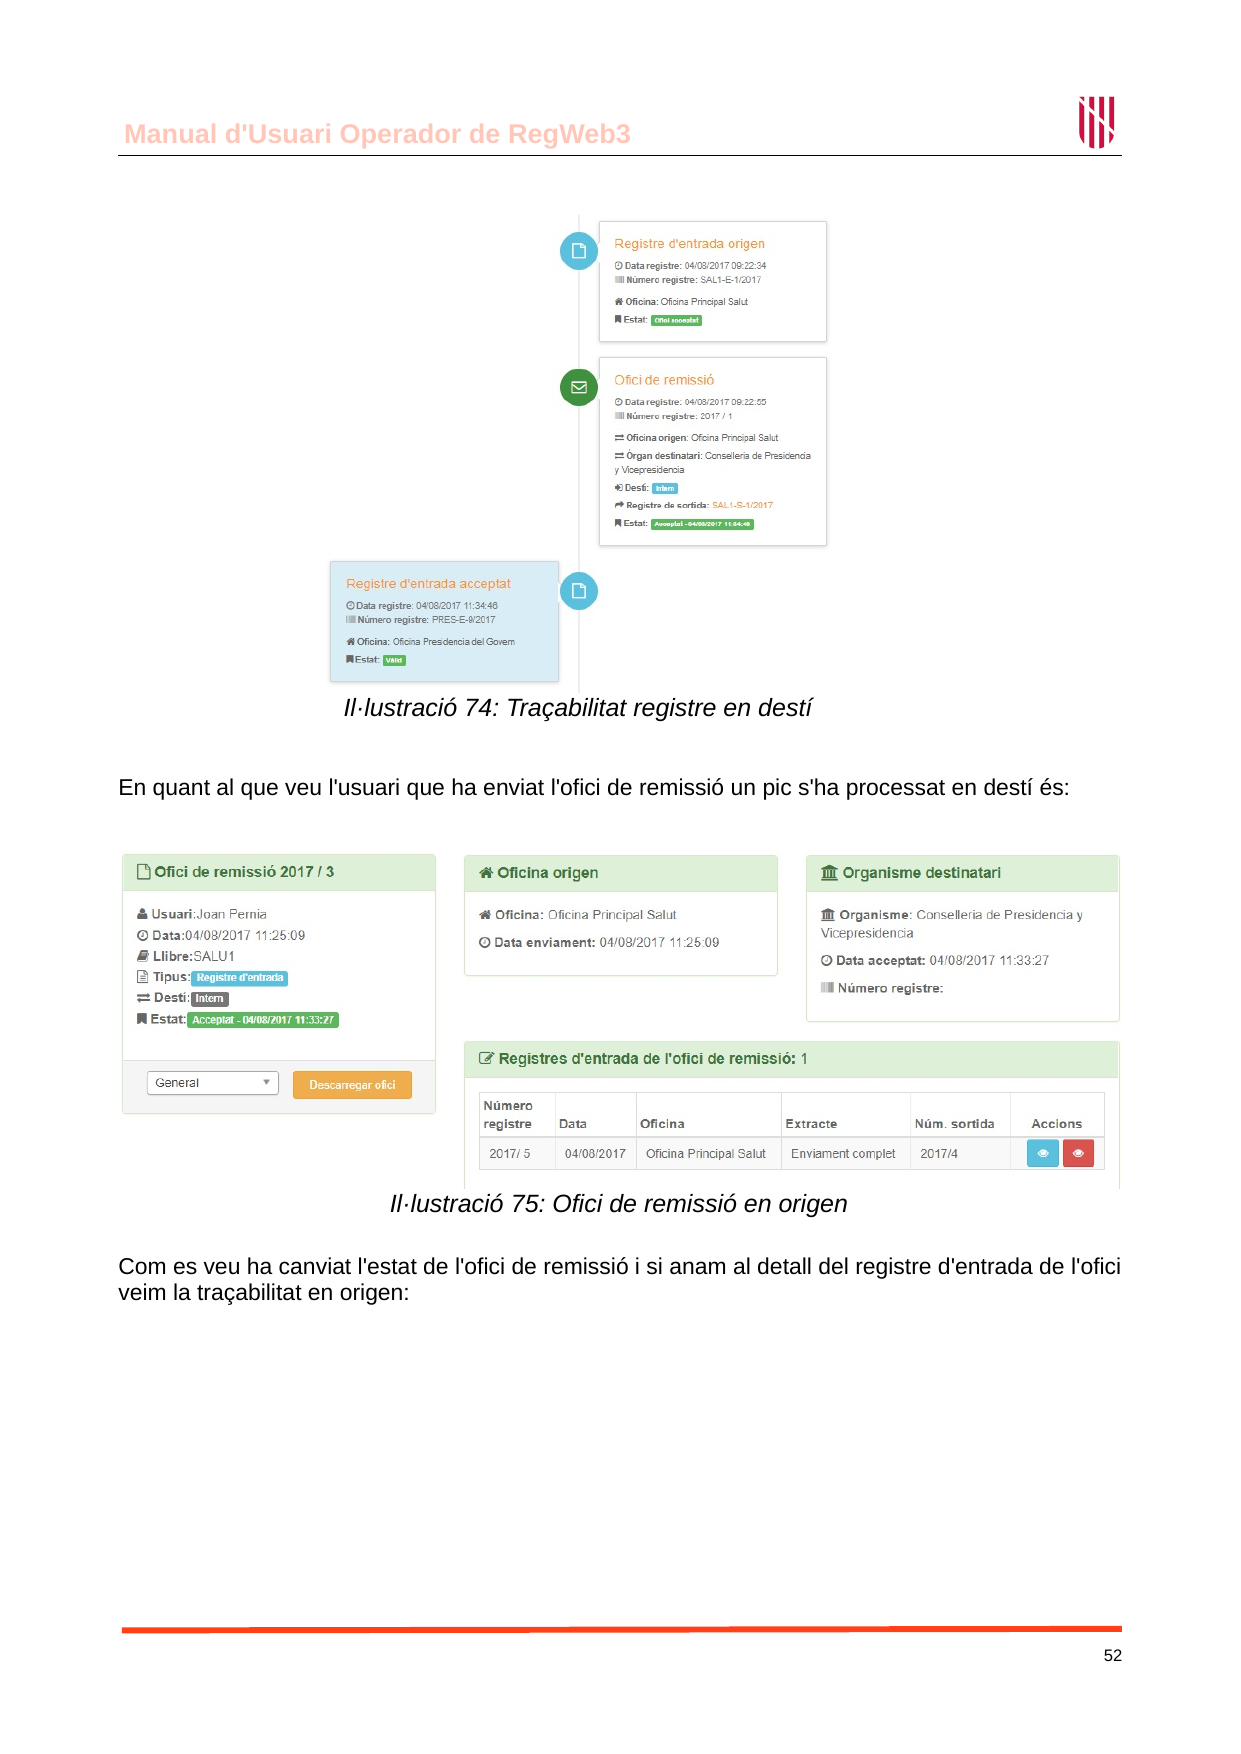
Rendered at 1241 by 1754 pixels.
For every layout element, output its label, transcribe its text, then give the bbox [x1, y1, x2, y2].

picture [325, 215, 833, 693]
picture [118, 851, 1123, 1189]
text En quant al que veu l'usuari que ha enviat l'ofici de remissió un pic s'ha processat en destí és: [118, 773, 1122, 800]
text Il·lustració 75: Ofici de remissió en origen [118, 1189, 1122, 1218]
text Com es veu ha canviat l'estat de l'ofici de remissió i si anam al detall del registre d'entrada de l'ofici veim la traçabilitat en origen: [118, 1253, 1122, 1306]
picture [1076, 94, 1117, 150]
text Il·lustració 74: Traçabilitat registre en destí [118, 693, 1040, 722]
